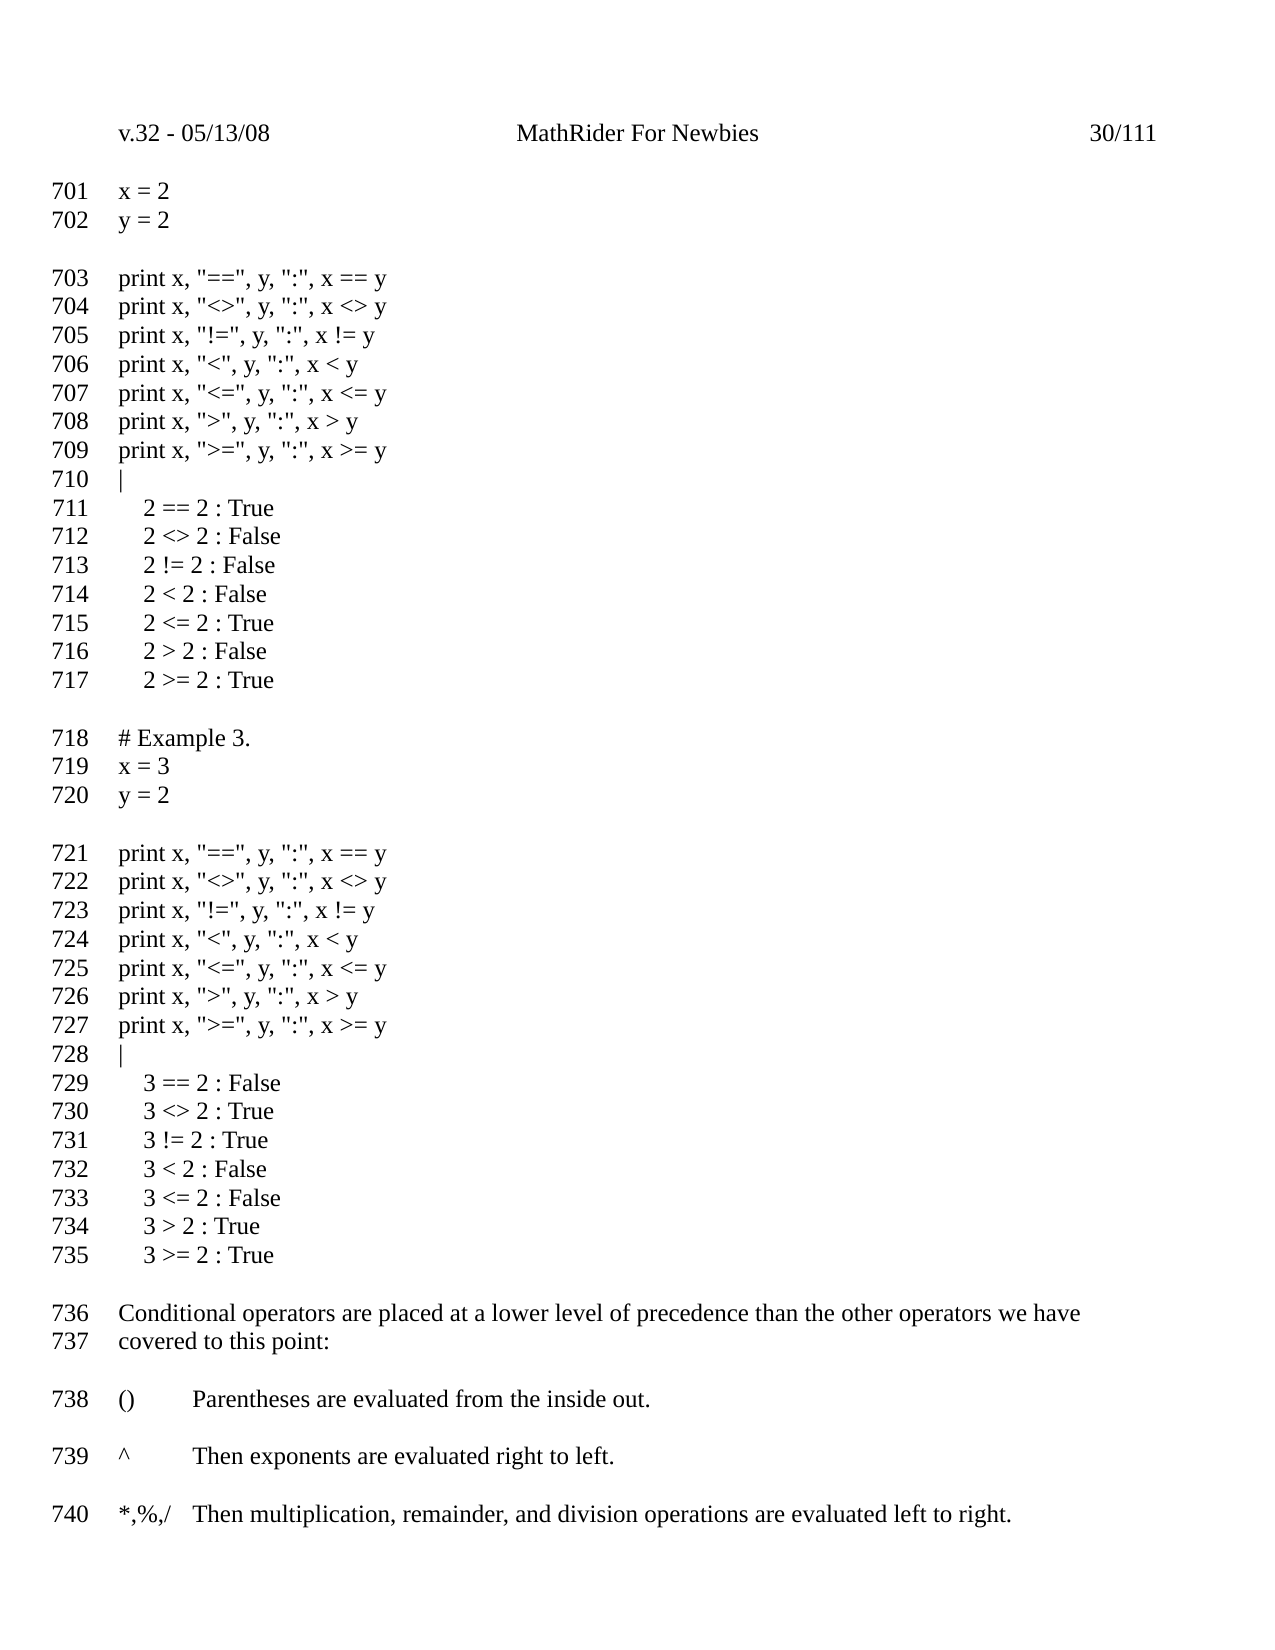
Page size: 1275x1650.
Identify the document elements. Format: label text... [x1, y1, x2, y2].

text Conditional operators are placed at a lower level of precedence than the other operators we have covered to this point: [118, 1298, 1157, 1355]
text () Parentheses are evaluated from the inside out. [118, 1384, 1157, 1413]
text 2 == 2 : True [118, 493, 1157, 521]
text print x, "<>", y, ":", x <> y [118, 291, 1157, 320]
text print x, "!=", y, ":", x != y [118, 320, 1157, 349]
text *,%,/ Then multiplication, remainder, and division operations are evaluated left to right. [118, 1499, 1157, 1528]
text print x, "==", y, ":", x == y [118, 838, 1157, 866]
text 2 <= 2 : True [118, 608, 1157, 636]
text y = 2 [118, 780, 1157, 809]
text 3 <= 2 : False [118, 1183, 1157, 1211]
text ^ Then exponents are evaluated right to left. [118, 1441, 1157, 1470]
text print x, "<", y, ":", x < y [118, 349, 1157, 378]
text print x, "==", y, ":", x == y [118, 263, 1157, 291]
text y = 2 [118, 205, 1157, 234]
text 3 != 2 : True [118, 1125, 1157, 1154]
text 3 > 2 : True [118, 1211, 1157, 1240]
text 3 == 2 : False [118, 1068, 1157, 1096]
text print x, "<", y, ":", x < y [118, 924, 1157, 953]
text 3 >= 2 : True [118, 1240, 1157, 1269]
text 2 >= 2 : True [118, 665, 1157, 694]
text | [118, 464, 1157, 493]
text 3 <> 2 : True [118, 1096, 1157, 1125]
text print x, "<=", y, ":", x <= y [118, 378, 1157, 406]
text 3 < 2 : False [118, 1154, 1157, 1183]
text 2 <> 2 : False [118, 521, 1157, 550]
text | [118, 1039, 1157, 1068]
text x = 3 [118, 751, 1157, 780]
text print x, ">=", y, ":", x >= y [118, 1010, 1157, 1039]
text print x, "!=", y, ":", x != y [118, 895, 1157, 924]
text print x, ">", y, ":", x > y [118, 981, 1157, 1010]
text 2 > 2 : False [118, 636, 1157, 665]
text print x, "<=", y, ":", x <= y [118, 953, 1157, 981]
text print x, ">", y, ":", x > y [118, 406, 1157, 435]
text 2 < 2 : False [118, 579, 1157, 608]
text x = 2 [118, 176, 1157, 205]
text # Example 3. [118, 723, 1157, 751]
text print x, "<>", y, ":", x <> y [118, 866, 1157, 895]
text 2 != 2 : False [118, 550, 1157, 579]
text print x, ">=", y, ":", x >= y [118, 435, 1157, 464]
